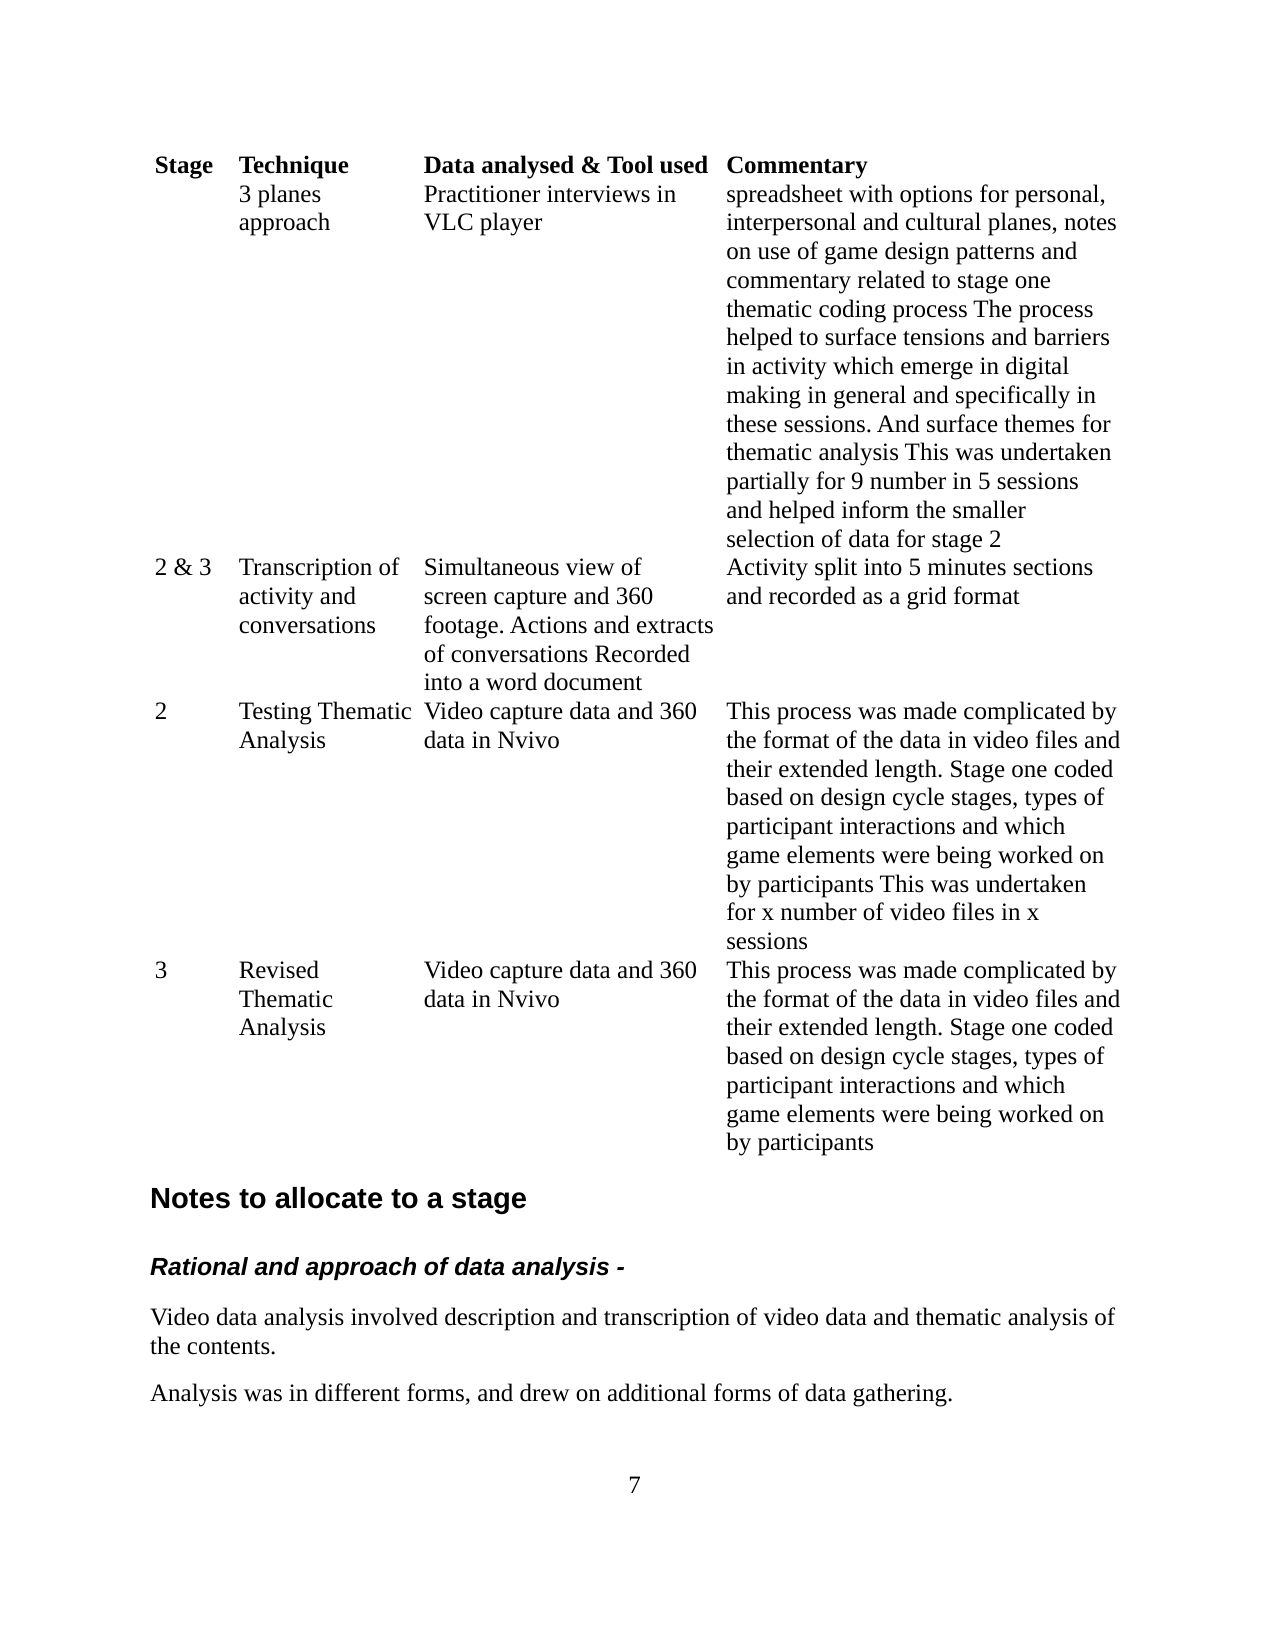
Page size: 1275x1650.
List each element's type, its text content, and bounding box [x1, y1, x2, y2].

table_cell Testing Thematic Analysis [234, 696, 419, 955]
table_cell This process was made complicated by the format of the data in video files and their extended length. Stage one coded based on design cycle stages, types of participant interactions and which game elements were being worked on by participants [721, 955, 1125, 1156]
table_cell [150, 179, 234, 552]
table_header Data analysed & Tool used [419, 150, 721, 179]
table_cell spreadsheet with options for personal, interpersonal and cultural planes, notes on use of game design patterns and commentary related to stage one thematic coding process The process helped to surface tensions and barriers in activity which emerge in digital making in general and specifically in these sessions. And surface themes for thematic analysis This was undertaken partially for 9 number in 5 sessions and helped inform the smaller selection of data for stage 2 [721, 179, 1125, 552]
table_cell This process was made complicated by the format of the data in video files and their extended length. Stage one coded based on design cycle stages, types of participant interactions and which game elements were being worked on by participants This was undertaken for x number of video files in x sessions [721, 696, 1125, 955]
table_cell Simultaneous view of screen capture and 360 footage. Actions and extracts of conversations Recorded into a word document [419, 553, 721, 696]
table_cell Practitioner interviews in VLC player [419, 179, 721, 552]
table_cell Transcription of activity and conversations [234, 553, 419, 696]
table_cell Video capture data and 360 data in Nvivo [419, 696, 721, 955]
table_cell Activity split into 5 minutes sections and recorded as a grid format [721, 553, 1125, 696]
text Video data analysis involved description and transcription of video data and thematic analysis of the contents. [150, 1302, 1125, 1360]
text Analysis was in different forms, and drew on additional forms of data gathering. [150, 1378, 1125, 1406]
subtitle Rational and approach of data analysis - [150, 1252, 1125, 1281]
subtitle Notes to allocate to a stage [150, 1181, 1125, 1215]
table_header Stage [150, 150, 234, 179]
table_header Commentary [721, 150, 1125, 179]
table_cell Revised Thematic Analysis [234, 955, 419, 1156]
table_cell Video capture data and 360 data in Nvivo [419, 955, 721, 1156]
table_cell 2 [150, 696, 234, 955]
table_cell 3 [150, 955, 234, 1156]
table_cell 3 planes approach [234, 179, 419, 552]
table_header Technique [234, 150, 419, 179]
table_cell 2 & 3 [150, 553, 234, 696]
